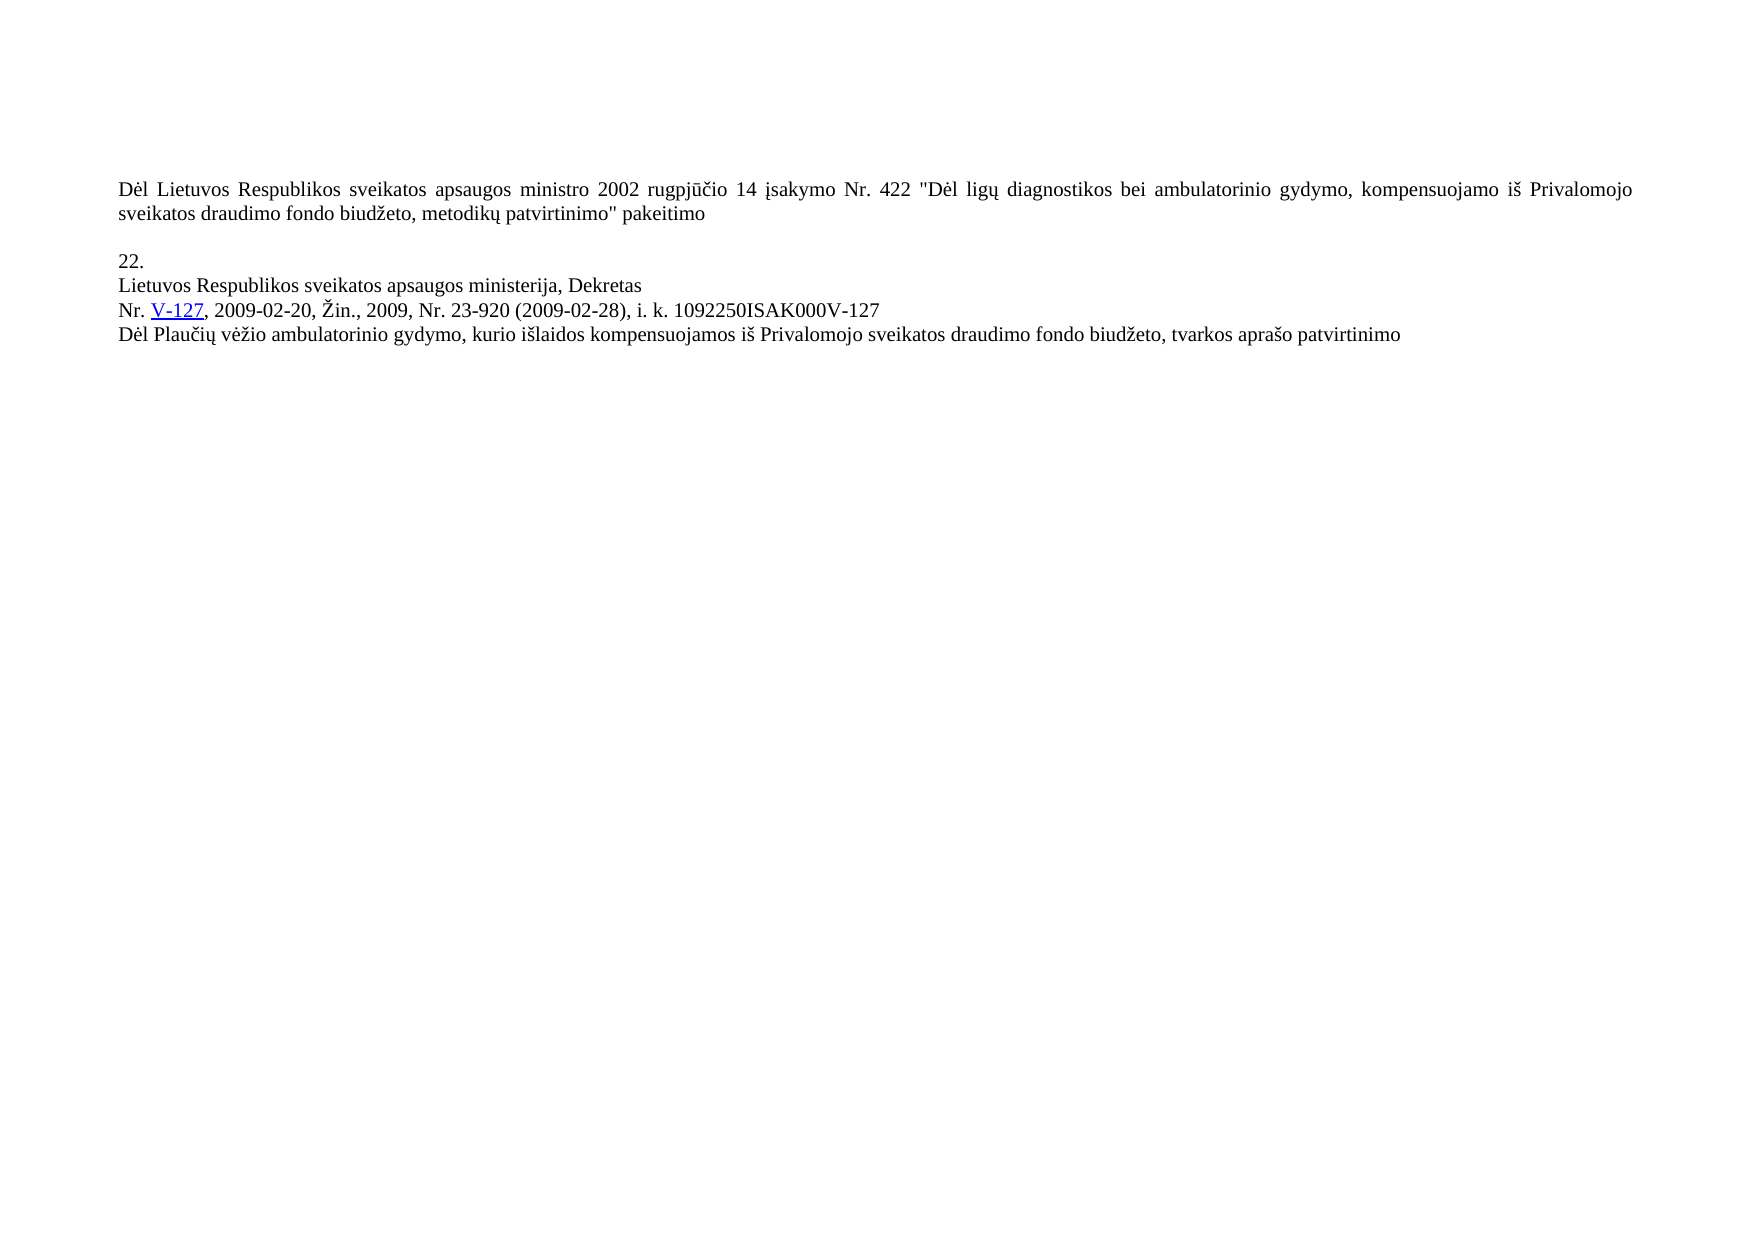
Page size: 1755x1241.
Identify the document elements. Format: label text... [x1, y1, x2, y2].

text Nr. V-127, 2009-02-20, Žin., 2009, Nr. 23-920 (2009-02-28), i. k. 1092250ISAK000V-127 [118, 297, 1636, 322]
text Lietuvos Respublikos sveikatos apsaugos ministerija, Dekretas [118, 273, 1636, 297]
text 22. [118, 249, 1636, 273]
text Dėl Plaučių vėžio ambulatorinio gydymo, kurio išlaidos kompensuojamos iš Privalomojo sveikatos draudimo fondo biudžeto, tvarkos aprašo patvirtinimo [118, 322, 1636, 346]
text Dėl Lietuvos Respublikos sveikatos apsaugos ministro 2002 rugpjūčio 14 įsakymo Nr. 422 "Dėl ligų diagnostikos bei ambulatorinio gydymo, kompensuojamo iš Privalomojo sveikatos draudimo fondo biudžeto, metodikų patvirtinimo" pakeitimo [118, 177, 1636, 225]
